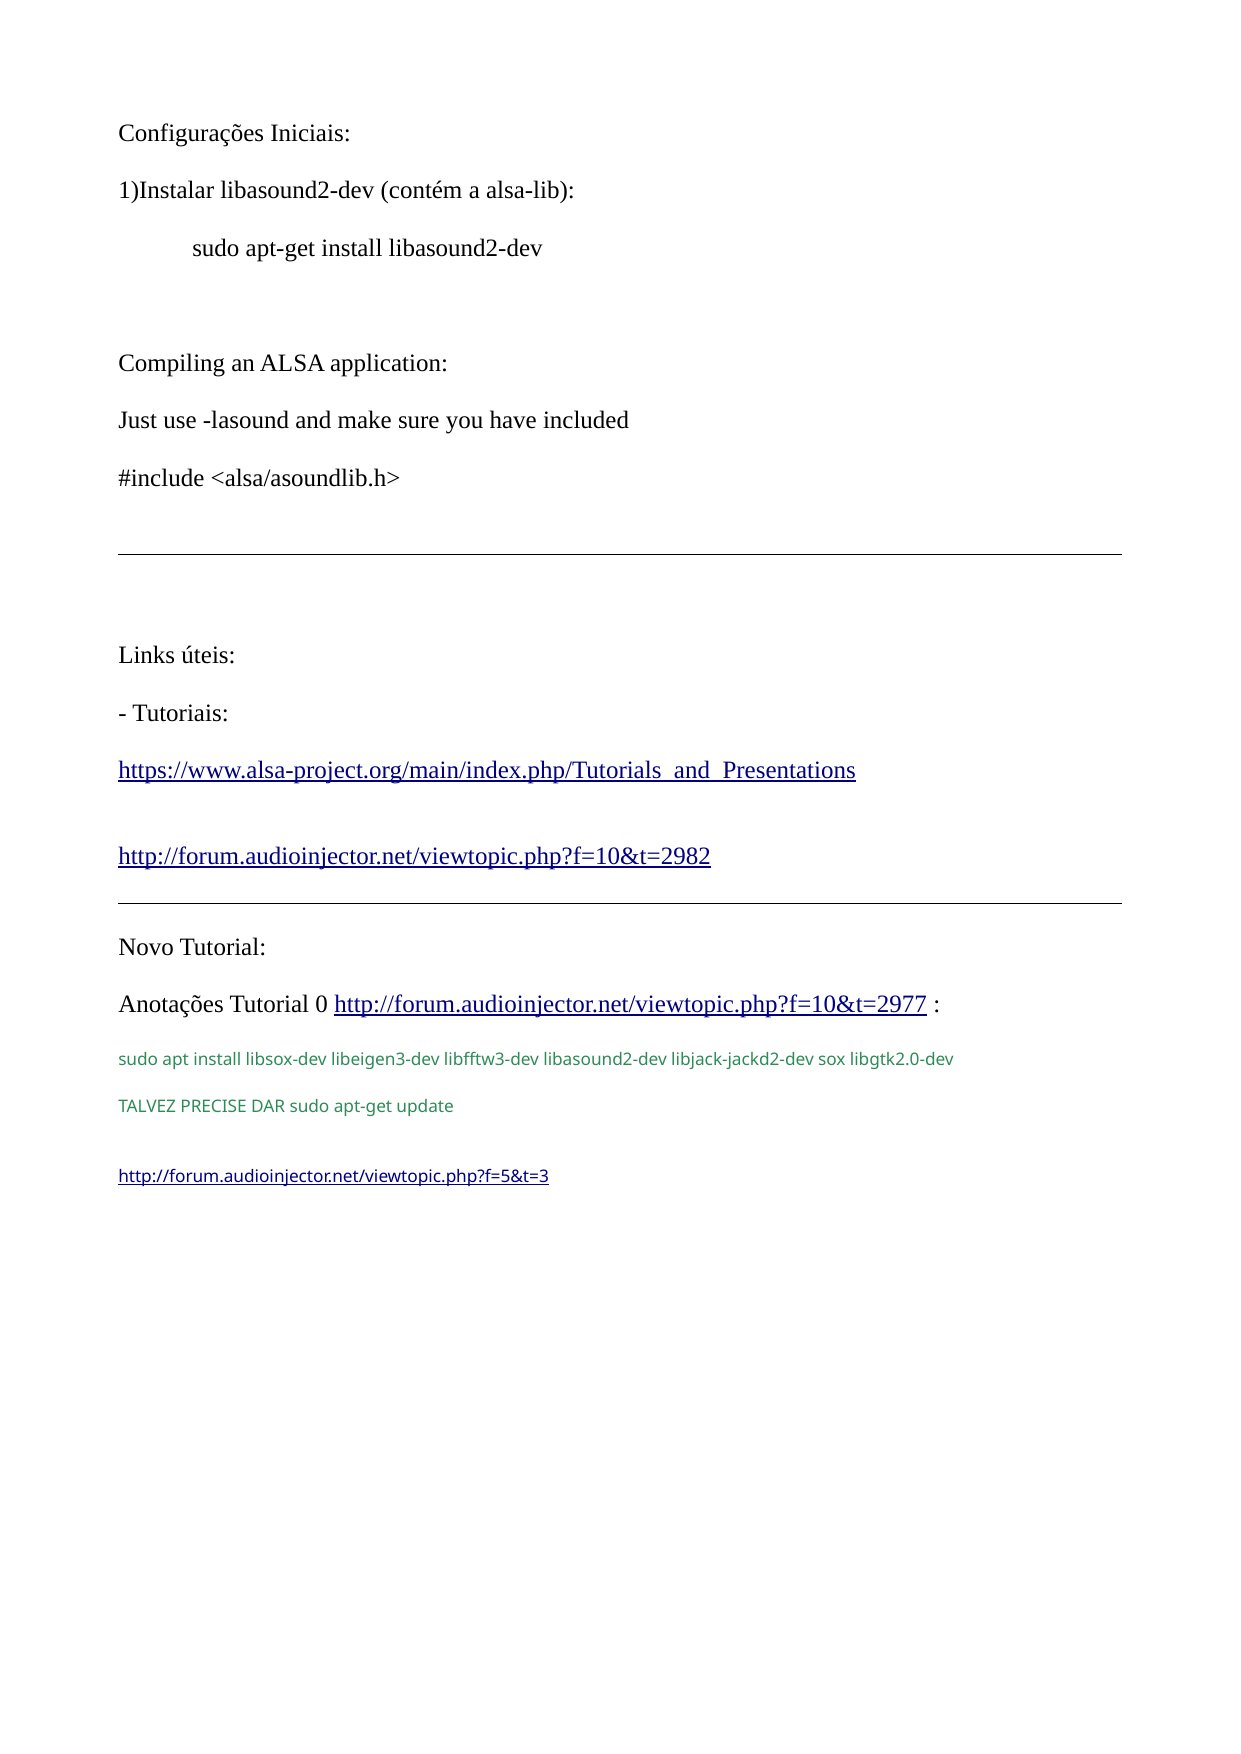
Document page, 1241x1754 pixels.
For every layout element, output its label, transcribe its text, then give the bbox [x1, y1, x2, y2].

text 1)Instalar libasound2-dev (contém a alsa-lib): [118, 176, 1122, 204]
text http://forum.audioinjector.net/viewtopic.php?f=10&t=2982 [118, 841, 1122, 870]
text sudo apt-get install libasound2-dev [118, 233, 1122, 262]
text #include <alsa/asoundlib.h> [118, 463, 1122, 492]
text Anotações Tutorial 0 http://forum.audioinjector.net/viewtopic.php?f=10&t=2977 : [118, 989, 1122, 1018]
text Configurações Iniciais: [118, 118, 1122, 147]
text Just use -lasound and make sure you have included [118, 406, 1122, 434]
text Novo Tutorial: [118, 932, 1122, 961]
text http://forum.audioinjector.net/viewtopic.php?f=5&t=3 [118, 1164, 1122, 1188]
text Compiling an ALSA application: [118, 348, 1122, 377]
text TALVEZ PRECISE DAR sudo apt-get update [118, 1094, 1122, 1117]
text Links úteis: [118, 640, 1122, 669]
text https://www.alsa-project.org/main/index.php/Tutorials_and_Presentations [118, 755, 1122, 784]
text - Tutoriais: [118, 698, 1122, 726]
text sudo apt install libsox-dev libeigen3-dev libfftw3-dev libasound2-dev libjack-jackd2-dev sox libgtk2.0-dev [118, 1047, 1122, 1071]
